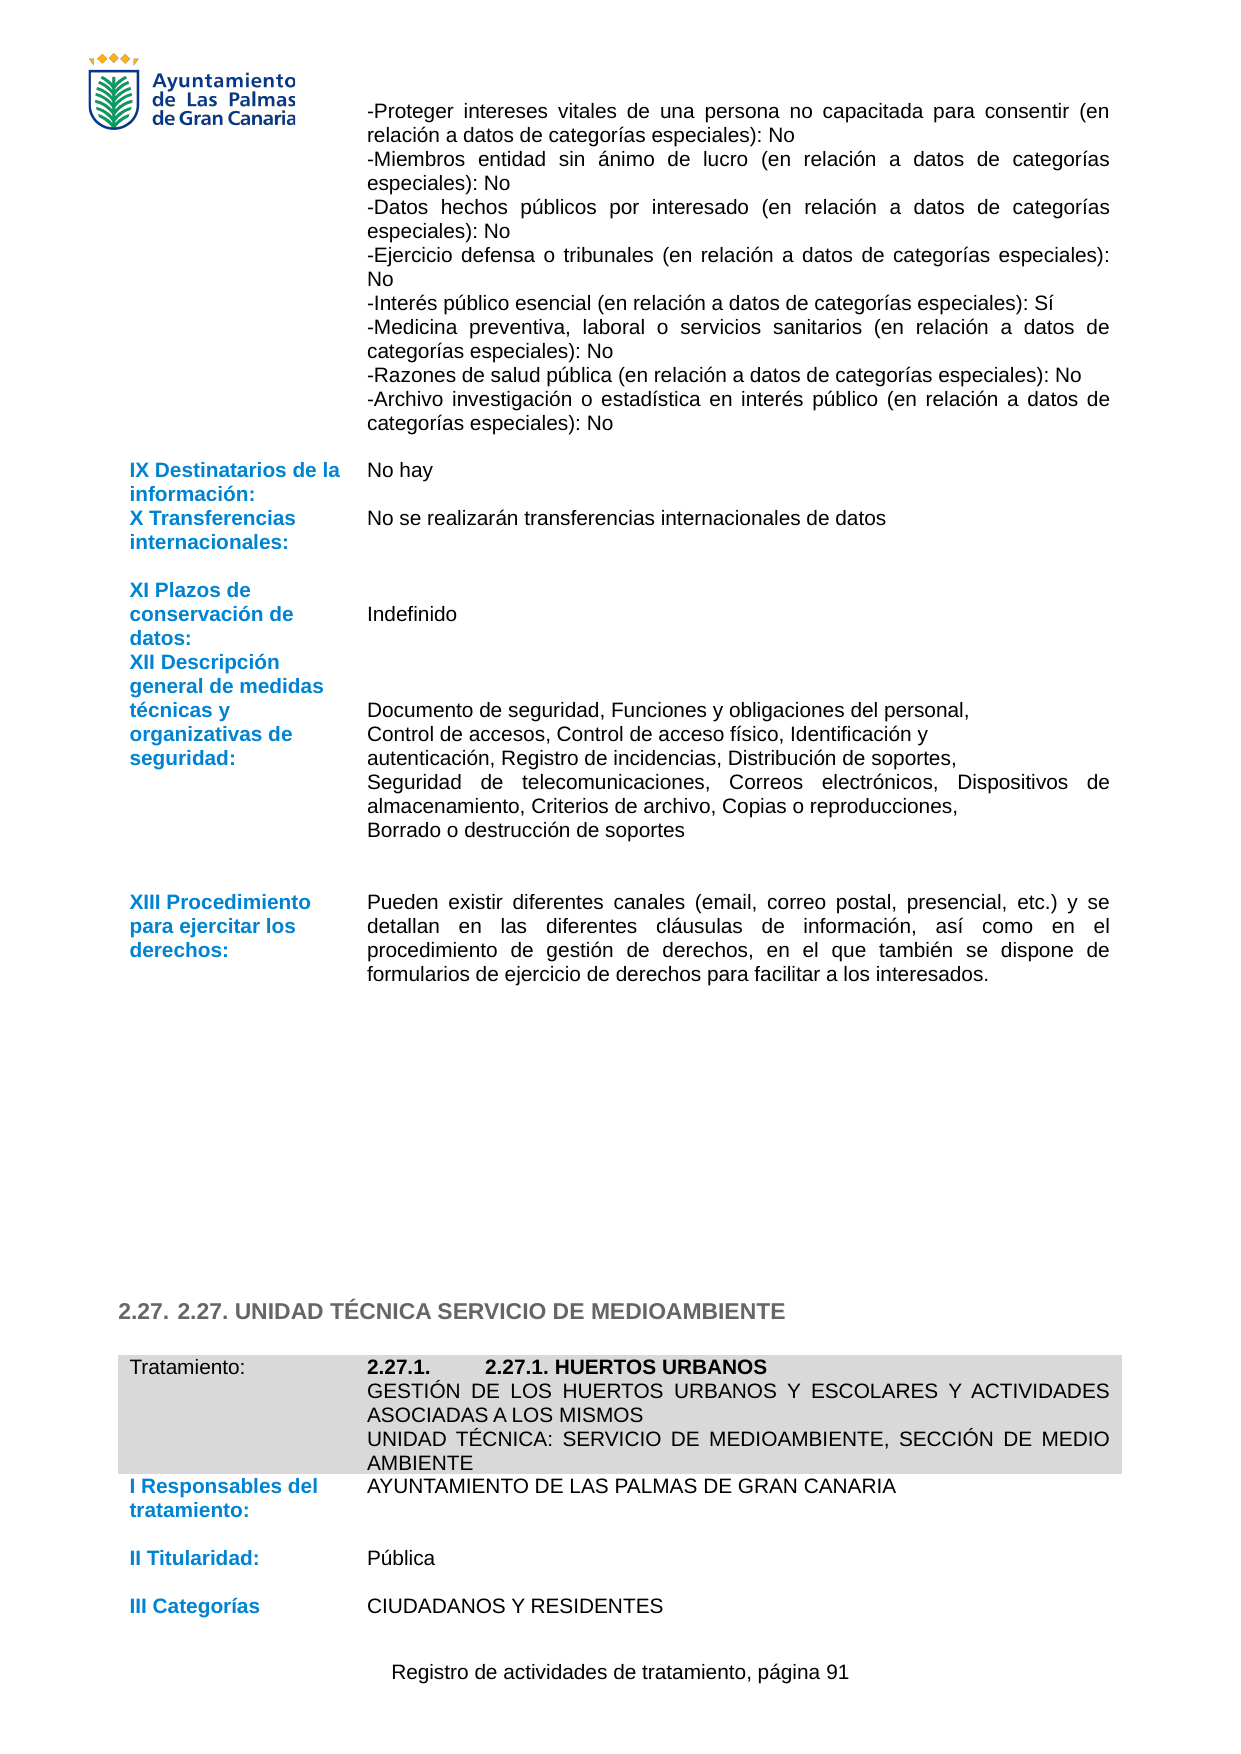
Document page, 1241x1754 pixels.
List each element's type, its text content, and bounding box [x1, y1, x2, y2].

table_cell XIII Procedimiento para ejercitar los derechos: [118, 890, 356, 1009]
table_cell II Titularidad: [118, 1546, 356, 1594]
subtitle 2.27. UNIDAD TÉCNICA SERVICIO DE MEDIOAMBIENTE [118, 1298, 1122, 1324]
table_cell CIUDADANOS Y RESIDENTES [356, 1594, 1122, 1618]
table_cell I Responsables del tratamiento: [118, 1474, 356, 1546]
table_cell Documento de seguridad, Funciones y obligaciones del personal, Control de accesos, Control de acceso físico, Identificación y autenticación, Registro de incidencias, Distribución de soportes, Seguridad de telecomunicaciones, Correos electrónicos, Dispositivos de almacenamiento, Criterios de archivo, Copias o reproducciones, Borrado o destrucción de soportes [356, 650, 1122, 889]
table_header Tratamiento: [118, 1355, 356, 1474]
table_cell No se realizarán transferencias internacionales de datos [356, 506, 1122, 578]
table_cell -Proteger intereses vitales de una persona no capacitada para consentir (en relación a datos de categorías especiales): No -Miembros entidad sin ánimo de lucro (en relación a datos de categorías especiales): No -Datos hechos públicos por interesado (en relación a datos de categorías especiales): No -Ejercicio defensa o tribunales (en relación a datos de categorías especiales): No -Interés público esencial (en relación a datos de categorías especiales): Sí -Medicina preventiva, laboral o servicios sanitarios (en relación a datos de categorías especiales): No -Razones de salud pública (en relación a datos de categorías especiales): No -Archivo investigación o estadística en interés público (en relación a datos de categorías especiales): No [356, 99, 1122, 458]
table_cell [118, 99, 356, 458]
table_cell XII Descripción general de medidas técnicas y organizativas de seguridad: [118, 650, 356, 889]
table_cell Pública [356, 1546, 1122, 1594]
table_cell AYUNTAMIENTO DE LAS PALMAS DE GRAN CANARIA [356, 1474, 1122, 1546]
table_cell No hay [356, 458, 1122, 506]
table_cell Pueden existir diferentes canales (email, correo postal, presencial, etc.) y se detallan en las diferentes cláusulas de información, así como en el procedimiento de gestión de derechos, en el que también se dispone de formularios de ejercicio de derechos para facilitar a los interesados. [356, 890, 1122, 1009]
table_header 2.27.1. HUERTOS URBANOS GESTIÓN DE LOS HUERTOS URBANOS Y ESCOLARES Y ACTIVIDADES ASOCIADAS A LOS MISMOS UNIDAD TÉCNICA: SERVICIO DE MEDIOAMBIENTE, SECCIÓN DE MEDIO AMBIENTE [356, 1355, 1122, 1474]
table_cell XI Plazos de conservación de datos: [118, 578, 356, 650]
table_cell X Transferencias internacionales: [118, 506, 356, 578]
table_cell IX Destinatarios de la información: [118, 458, 356, 506]
table_cell III Categorías [118, 1594, 356, 1618]
table_cell Indefinido [356, 578, 1122, 650]
